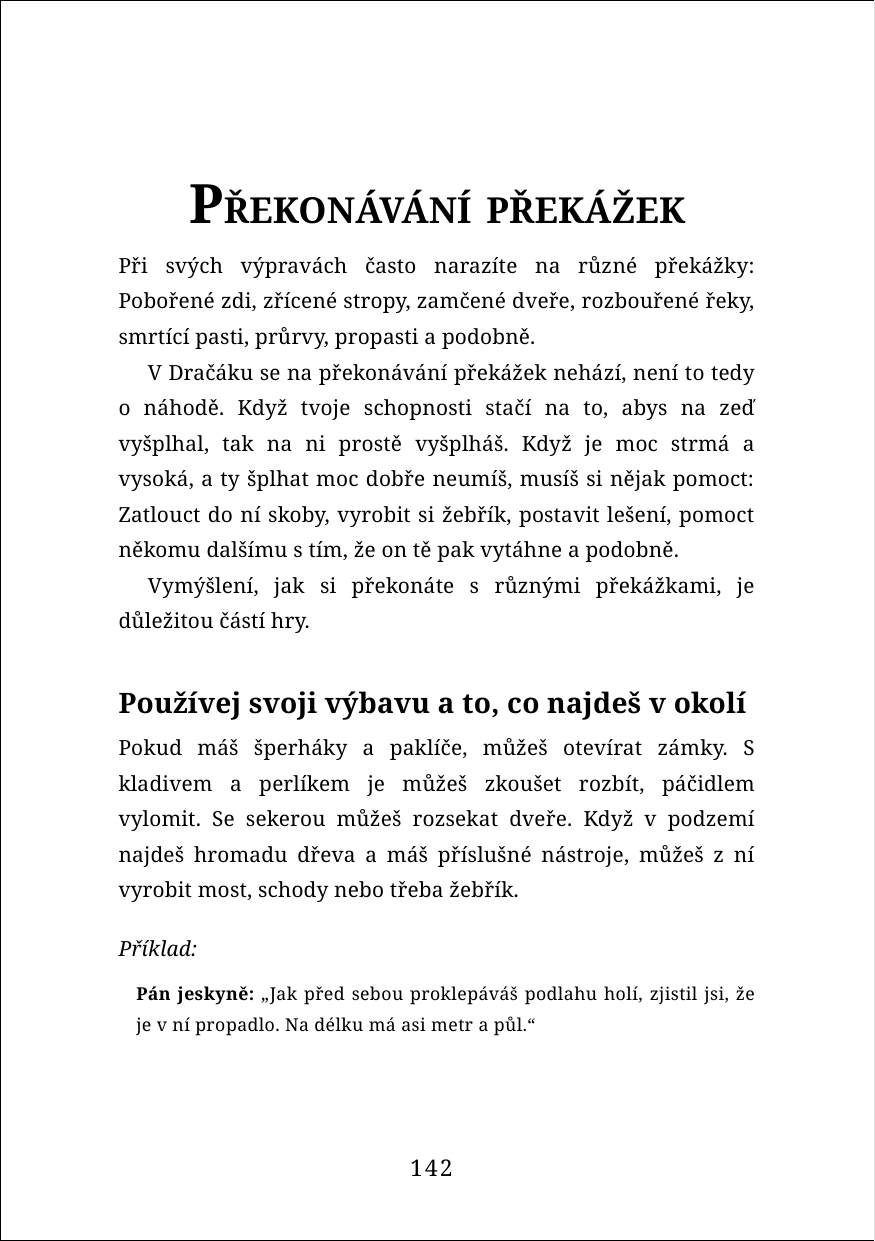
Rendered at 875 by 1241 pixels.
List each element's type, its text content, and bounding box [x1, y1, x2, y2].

subtitle Používej svoji výbavu a to, co najdeš v okolí [118, 683, 756, 721]
text Pokud máš šperháky a paklíče, můžeš otevírat zámky. S kladivem a perlíkem je můžeš zkoušet rozbít, páčidlem vylomit. Se sekerou můžeš rozsekat dveře. Když v podzemí najdeš hromadu dřeva a máš příslušné nástroje, můžeš z ní vyrobit most, schody nebo třeba žebřík. [118, 733, 756, 904]
text Příklad: [118, 934, 756, 963]
subtitle Překonávání překážek [118, 166, 756, 239]
text Pán jeskyně: „Jak před sebou proklepáváš podlahu holí, zjistil jsi, že je v ní propadlo. Na délku má asi metr a půl.“ [136, 982, 756, 1036]
text Při svých výpravách často narazíte na různé překážky: Pobořené zdi, zřícené stropy, zamčené dveře, rozbouřené řeky, smrtící pasti, průrvy, propasti a podobně. V Dračáku se na překonávání překážek nehází, není to tedy o náhodě. Když tvoje schopnosti stačí na to, abys na zeď vyšplhal, tak na ni prostě vyšplháš. Když je moc strmá a vysoká, a ty šplhat moc dobře neumíš, musíš si nějak pomoct: Zatlouct do ní skoby, vyrobit si žebřík, postavit lešení, pomoct někomu dalšímu s tím, že on tě pak vytáhne a podobně. Vymýšlení, jak si překonáte s různými překážkami, je důležitou částí hry. [118, 251, 756, 635]
